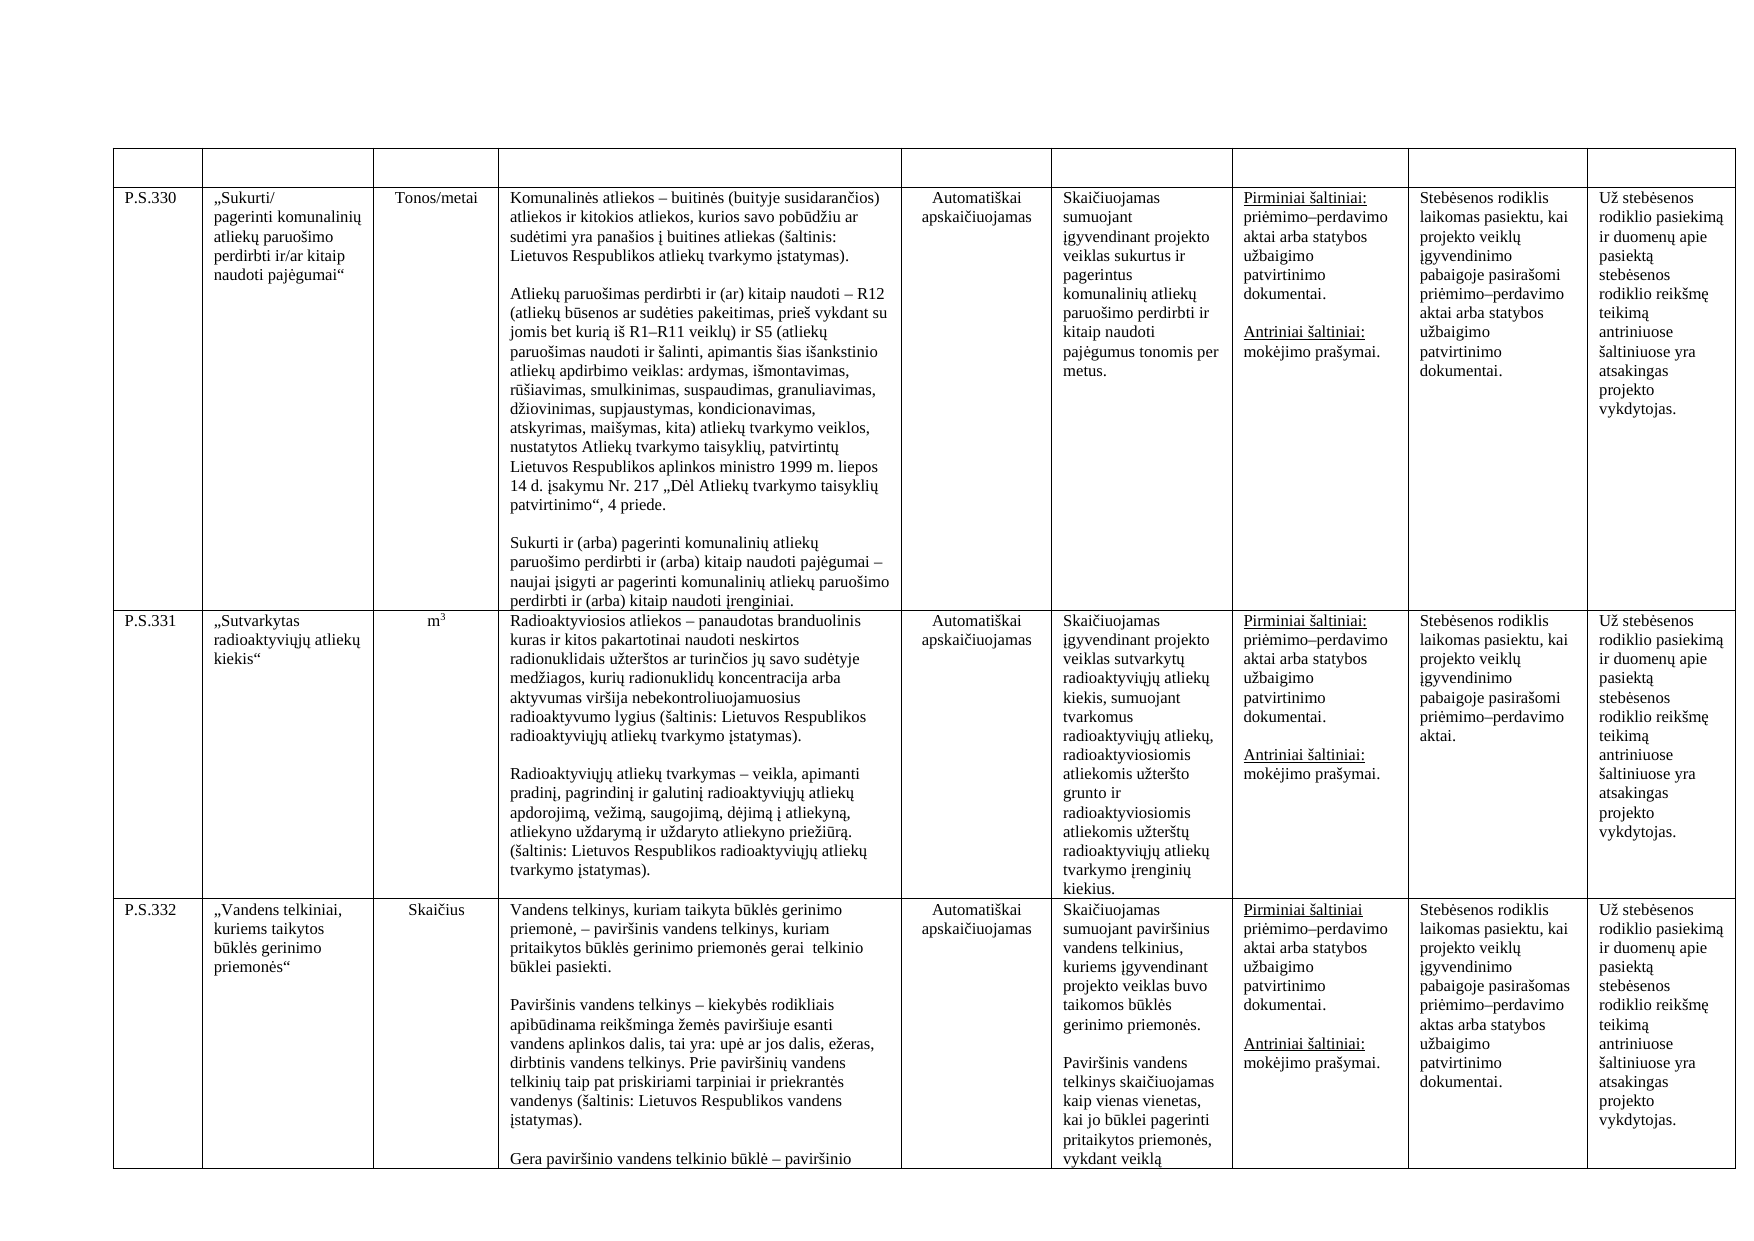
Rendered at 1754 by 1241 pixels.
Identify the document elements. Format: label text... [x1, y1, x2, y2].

table_cell „Vandens telkiniai, kuriems taikytos būklės gerinimo priemonės“ [203, 899, 373, 1168]
table_cell m3 [374, 611, 498, 898]
table_cell [1588, 149, 1735, 187]
table_cell Pirminiai šaltiniai: priėmimo–perdavimo aktai arba statybos užbaigimo patvirtinimo dokumentai. Antriniai šaltiniai: mokėjimo prašymai. [1233, 188, 1408, 610]
table_cell Stebėsenos rodiklis laikomas pasiektu, kai projekto veiklų įgyvendinimo pabaigoje pasirašomas priėmimo–perdavimo aktas arba statybos užbaigimo patvirtinimo dokumentai. [1409, 899, 1587, 1168]
table_cell [1233, 149, 1408, 187]
table_cell Stebėsenos rodiklis laikomas pasiektu, kai projekto veiklų įgyvendinimo pabaigoje pasirašomi priėmimo–perdavimo aktai. [1409, 611, 1587, 898]
table_cell Automatiškai apskaičiuojamas [902, 188, 1051, 610]
table_cell Stebėsenos rodiklis laikomas pasiektu, kai projekto veiklų įgyvendinimo pabaigoje pasirašomi priėmimo–perdavimo aktai arba statybos užbaigimo patvirtinimo dokumentai. [1409, 188, 1587, 610]
table_cell Už stebėsenos rodiklio pasiekimą ir duomenų apie pasiektą stebėsenos rodiklio reikšmę teikimą antriniuose šaltiniuose yra atsakingas projekto vykdytojas. [1588, 899, 1735, 1168]
table_cell [374, 149, 498, 187]
table_cell „Sutvarkytas radioaktyviųjų atliekų kiekis“ [203, 611, 373, 898]
table_cell [902, 149, 1051, 187]
table_cell [114, 149, 202, 187]
table_cell Už stebėsenos rodiklio pasiekimą ir duomenų apie pasiektą stebėsenos rodiklio reikšmę teikimą antriniuose šaltiniuose yra atsakingas projekto vykdytojas. [1588, 188, 1735, 610]
table_cell [203, 149, 373, 187]
table_cell Automatiškai apskaičiuojamas [902, 611, 1051, 898]
table_cell [1409, 149, 1587, 187]
table_cell Skaičiuojamas sumuojant įgyvendinant projekto veiklas sukurtus ir pagerintus komunalinių atliekų paruošimo perdirbti ir kitaip naudoti pajėgumus tonomis per metus. [1052, 188, 1232, 610]
table_cell Skaičius [374, 899, 498, 1168]
table_cell „Sukurti/ pagerinti komunalinių atliekų paruošimo perdirbti ir/ar kitaip naudoti pajėgumai“ [203, 188, 373, 610]
table_cell P.S.331 [114, 611, 202, 898]
table_cell Pirminiai šaltiniai priėmimo–perdavimo aktai arba statybos užbaigimo patvirtinimo dokumentai. Antriniai šaltiniai: mokėjimo prašymai. [1233, 899, 1408, 1168]
table_cell P.S.330 [114, 188, 202, 610]
table_cell Komunalinės atliekos – buitinės (buityje susidarančios) atliekos ir kitokios atliekos, kurios savo pobūdžiu ar sudėtimi yra panašios į buitines atliekas (šaltinis: Lietuvos Respublikos atliekų tvarkymo įstatymas). Atliekų paruošimas perdirbti ir (ar) kitaip naudoti – R12 (atliekų būsenos ar sudėties pakeitimas, prieš vykdant su jomis bet kurią iš R1–R11 veiklų) ir S5 (atliekų paruošimas naudoti ir šalinti, apimantis šias išankstinio atliekų apdirbimo veiklas: ardymas, išmontavimas, rūšiavimas, smulkinimas, suspaudimas, granuliavimas, džiovinimas, supjaustymas, kondicionavimas, atskyrimas, maišymas, kita) atliekų tvarkymo veiklos, nustatytos Atliekų tvarkymo taisyklių, patvirtintų Lietuvos Respublikos aplinkos ministro 1999 m. liepos 14 d. įsakymu Nr. 217 „Dėl Atliekų tvarkymo taisyklių patvirtinimo“, 4 priede. Sukurti ir (arba) pagerinti komunalinių atliekų paruošimo perdirbti ir (arba) kitaip naudoti pajėgumai – naujai įsigyti ar pagerinti komunalinių atliekų paruošimo perdirbti ir (arba) kitaip naudoti įrenginiai. [499, 188, 901, 610]
table_cell Vandens telkinys, kuriam taikyta būklės gerinimo priemonė, – paviršinis vandens telkinys, kuriam pritaikytos būklės gerinimo priemonės gerai telkinio būklei pasiekti. Paviršinis vandens telkinys – kiekybės rodikliais apibūdinama reikšminga žemės paviršiuje esanti vandens aplinkos dalis, tai yra: upė ar jos dalis, ežeras, dirbtinis vandens telkinys. Prie paviršinių vandens telkinių taip pat priskiriami tarpiniai ir priekrantės vandenys (šaltinis: Lietuvos Respublikos vandens įstatymas). Gera paviršinio vandens telkinio būklė – paviršinio [499, 899, 901, 1168]
table_cell Skaičiuojamas įgyvendinant projekto veiklas sutvarkytų radioaktyviųjų atliekų kiekis, sumuojant tvarkomus radioaktyviųjų atliekų, radioaktyviosiomis atliekomis užteršto grunto ir radioaktyviosiomis atliekomis užterštų radioaktyviųjų atliekų tvarkymo įrenginių kiekius. [1052, 611, 1232, 898]
table_cell Tonos/metai [374, 188, 498, 610]
table_cell P.S.332 [114, 899, 202, 1168]
table_cell Skaičiuojamas sumuojant paviršinius vandens telkinius, kuriems įgyvendinant projekto veiklas buvo taikomos būklės gerinimo priemonės. Paviršinis vandens telkinys skaičiuojamas kaip vienas vienetas, kai jo būklei pagerinti pritaikytos priemonės, vykdant veiklą [1052, 899, 1232, 1168]
table_cell Radioaktyviosios atliekos – panaudotas branduolinis kuras ir kitos pakartotinai naudoti neskirtos radionuklidais užterštos ar turinčios jų savo sudėtyje medžiagos, kurių radionuklidų koncentracija arba aktyvumas viršija nebekontroliuojamuosius radioaktyvumo lygius (šaltinis: Lietuvos Respublikos radioaktyviųjų atliekų tvarkymo įstatymas). Radioaktyviųjų atliekų tvarkymas – veikla, apimanti pradinį, pagrindinį ir galutinį radioaktyviųjų atliekų apdorojimą, vežimą, saugojimą, dėjimą į atliekyną, atliekyno uždarymą ir uždaryto atliekyno priežiūrą. (šaltinis: Lietuvos Respublikos radioaktyviųjų atliekų tvarkymo įstatymas). [499, 611, 901, 898]
table_cell Pirminiai šaltiniai: priėmimo–perdavimo aktai arba statybos užbaigimo patvirtinimo dokumentai. Antriniai šaltiniai: mokėjimo prašymai. [1233, 611, 1408, 898]
table_cell Už stebėsenos rodiklio pasiekimą ir duomenų apie pasiektą stebėsenos rodiklio reikšmę teikimą antriniuose šaltiniuose yra atsakingas projekto vykdytojas. [1588, 611, 1735, 898]
table_cell Automatiškai apskaičiuojamas [902, 899, 1051, 1168]
